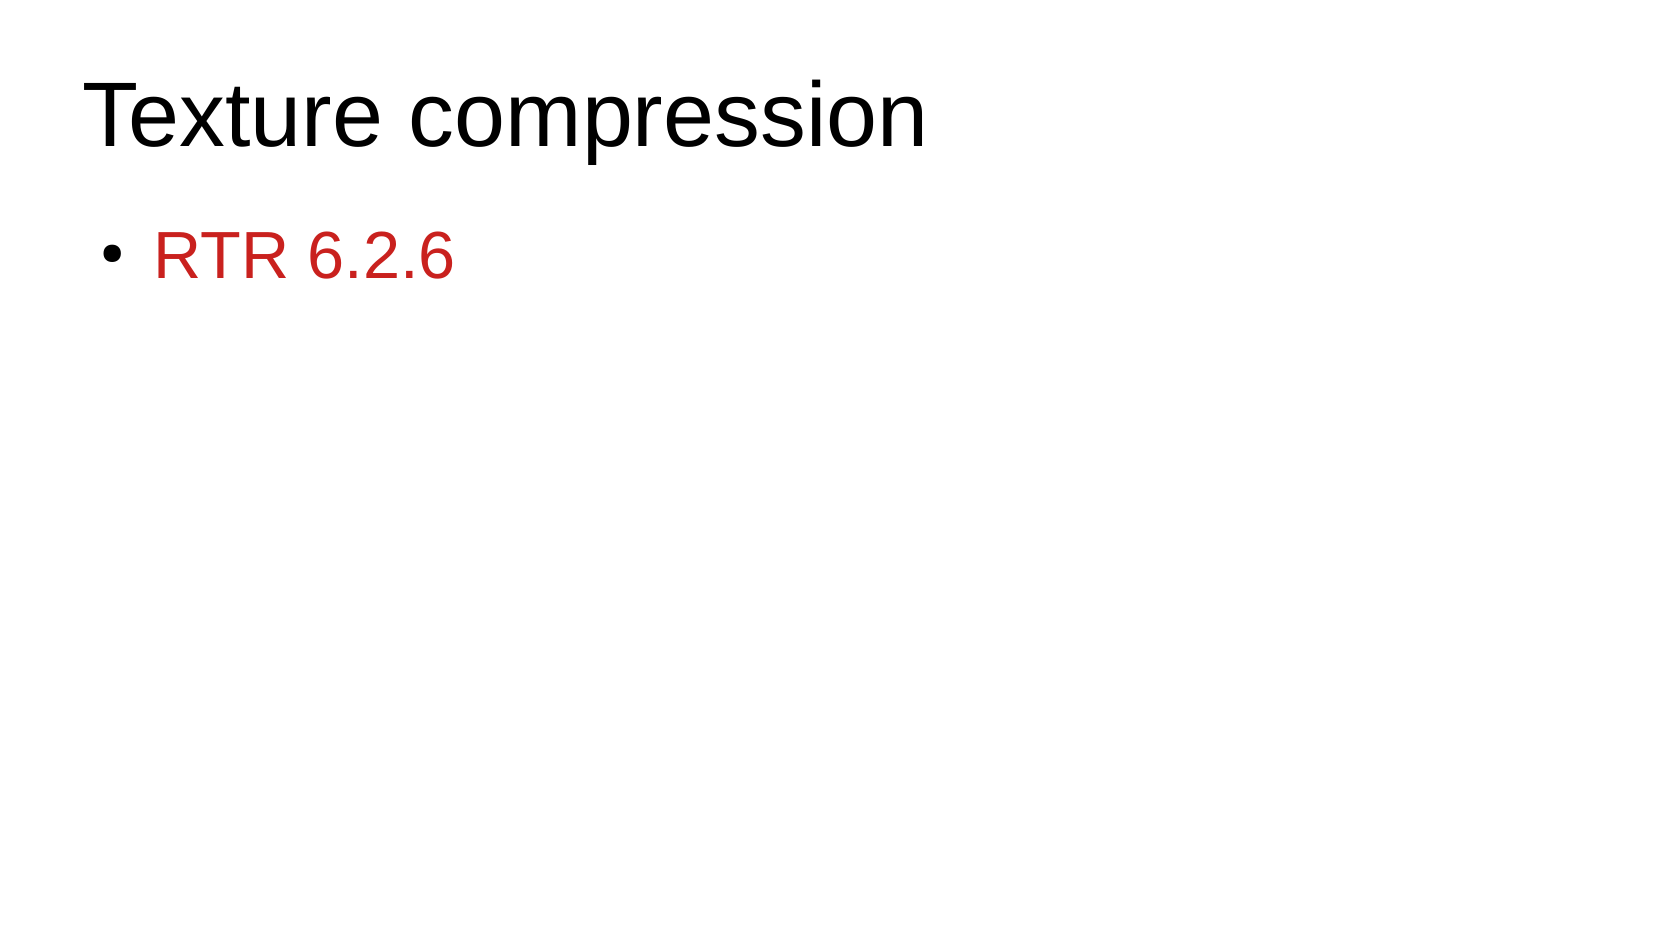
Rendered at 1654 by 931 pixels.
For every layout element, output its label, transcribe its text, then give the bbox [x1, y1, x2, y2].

title Texture compression [82, 37, 1571, 193]
list RTR 6.2.6 [82, 217, 1571, 758]
